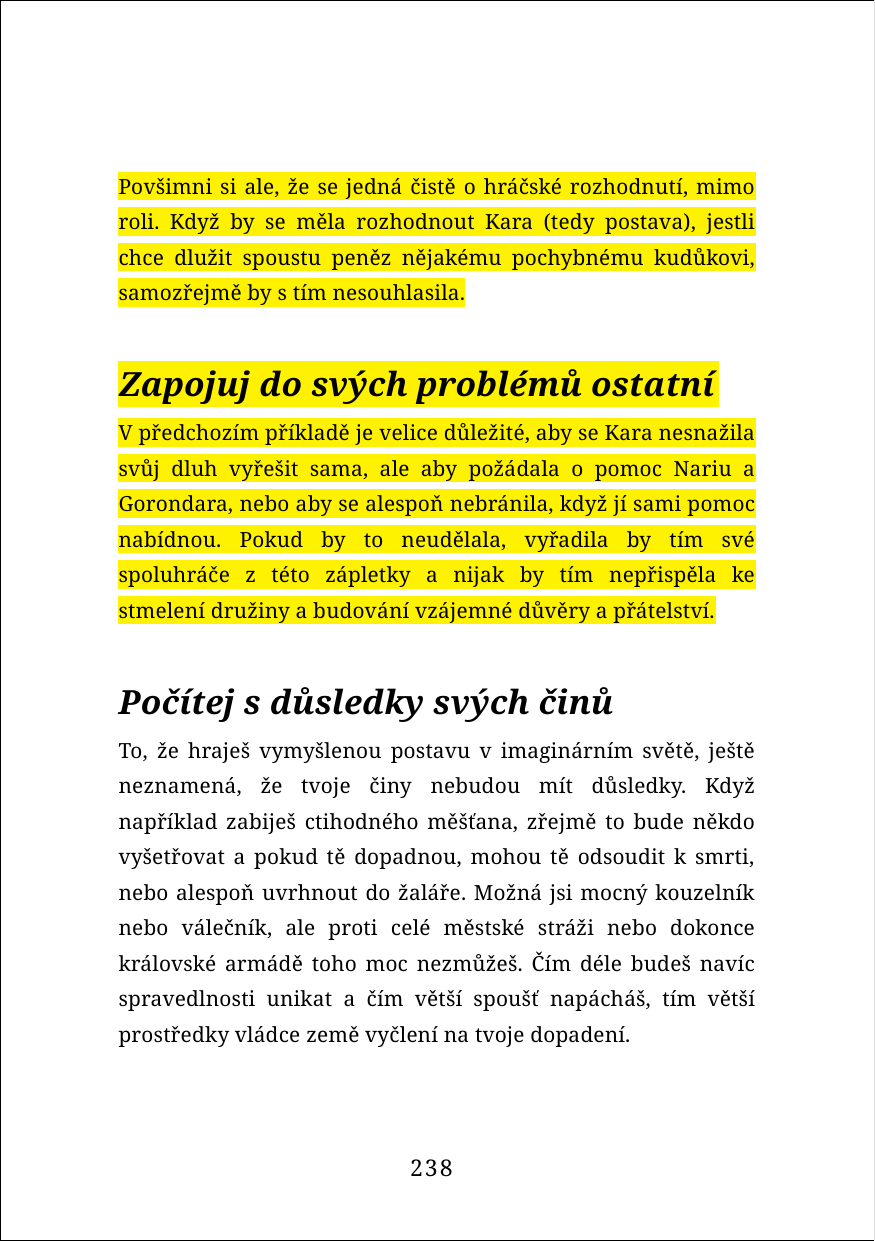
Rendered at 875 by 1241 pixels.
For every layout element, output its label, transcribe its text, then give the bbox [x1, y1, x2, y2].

subtitle Zapojuj do svých problémů ostatní [118, 361, 756, 407]
subtitle Počítej s důsledky svých činů [118, 679, 756, 724]
text V předchozím příkladě je velice důležité, aby se Kara nesnažila svůj dluh vyřešit sama, ale aby požádala o pomoc Nariu a Gorondara, nebo aby se alespoň nebránila, když jí sami pomoc nabídnou. Pokud by to neudělala, vyřadila by tím své spoluhráče z této zápletky a nijak by tím nepřispěla ke stmelení družiny a budování vzájemné důvěry a přátelství. [118, 418, 756, 624]
text Povšimni si ale, že se jedná čistě o hráčské rozhodnutí, mimo roli. Když by se měla rozhodnout Kara (tedy postava), jestli chce dlužit spoustu peněz nějakému pochybnému kudůkovi, samozřejmě by s tím nesouhlasila. [118, 172, 756, 307]
text To, že hraješ vymyšlenou postavu v imaginárním světě, ještě neznamená, že tvoje činy nebudou mít důsledky. Když například zabiješ ctihodného měšťana, zřejmě to bude někdo vyšetřovat a pokud tě dopadnou, mohou tě odsoudit k smrti, nebo alespoň uvrhnout do žaláře. Možná jsi mocný kouzelník nebo válečník, ale proti celé městské stráži nebo dokonce královské armádě toho moc nezmůžeš. Čím déle budeš navíc spravedlnosti unikat a čím větší spoušť napácháš, tím větší prostředky vládce země vyčlení na tvoje dopadení. [118, 736, 756, 1048]
